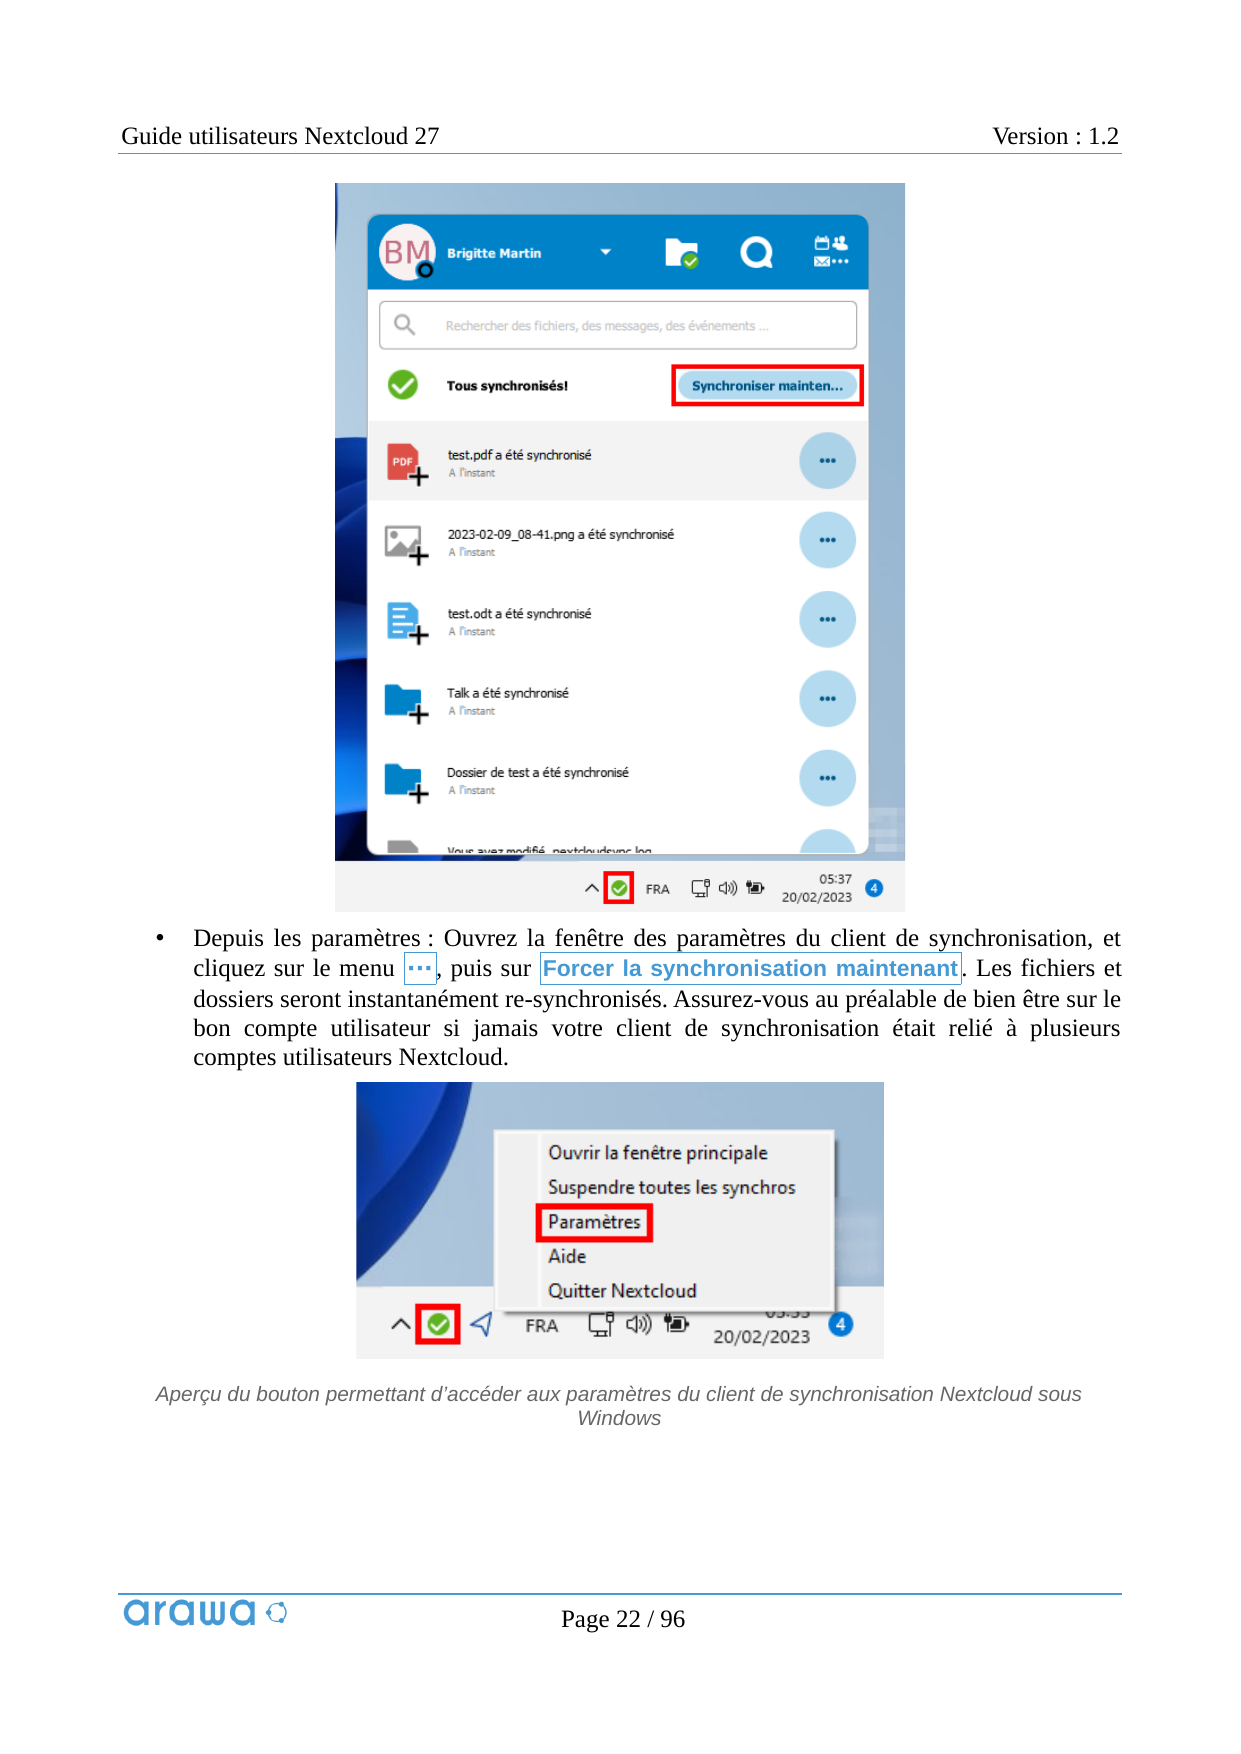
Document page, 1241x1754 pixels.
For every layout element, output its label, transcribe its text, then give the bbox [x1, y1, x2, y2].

picture [335, 183, 906, 912]
list Depuis les paramètres : Ouvrez la fenêtre des paramètres du client de synchronisation, et cliquez sur le menu ⋅⋅⋅, puis sur Forcer la synchronisation maintenant. Les fichiers et dossiers seront instantanément re-synchronisés. Assurez-vous au préalable de bien être sur le bon compte utilisateur si jamais votre client de synchronisation était relié à plusieurs comptes utilisateurs Nextcloud. [156, 923, 1122, 1070]
text Aperçu du bouton permettant d’accéder aux paramètres du client de synchronisation Nextcloud sous Windows [118, 1382, 1122, 1430]
picture [356, 1082, 884, 1359]
picture [121, 1597, 290, 1628]
